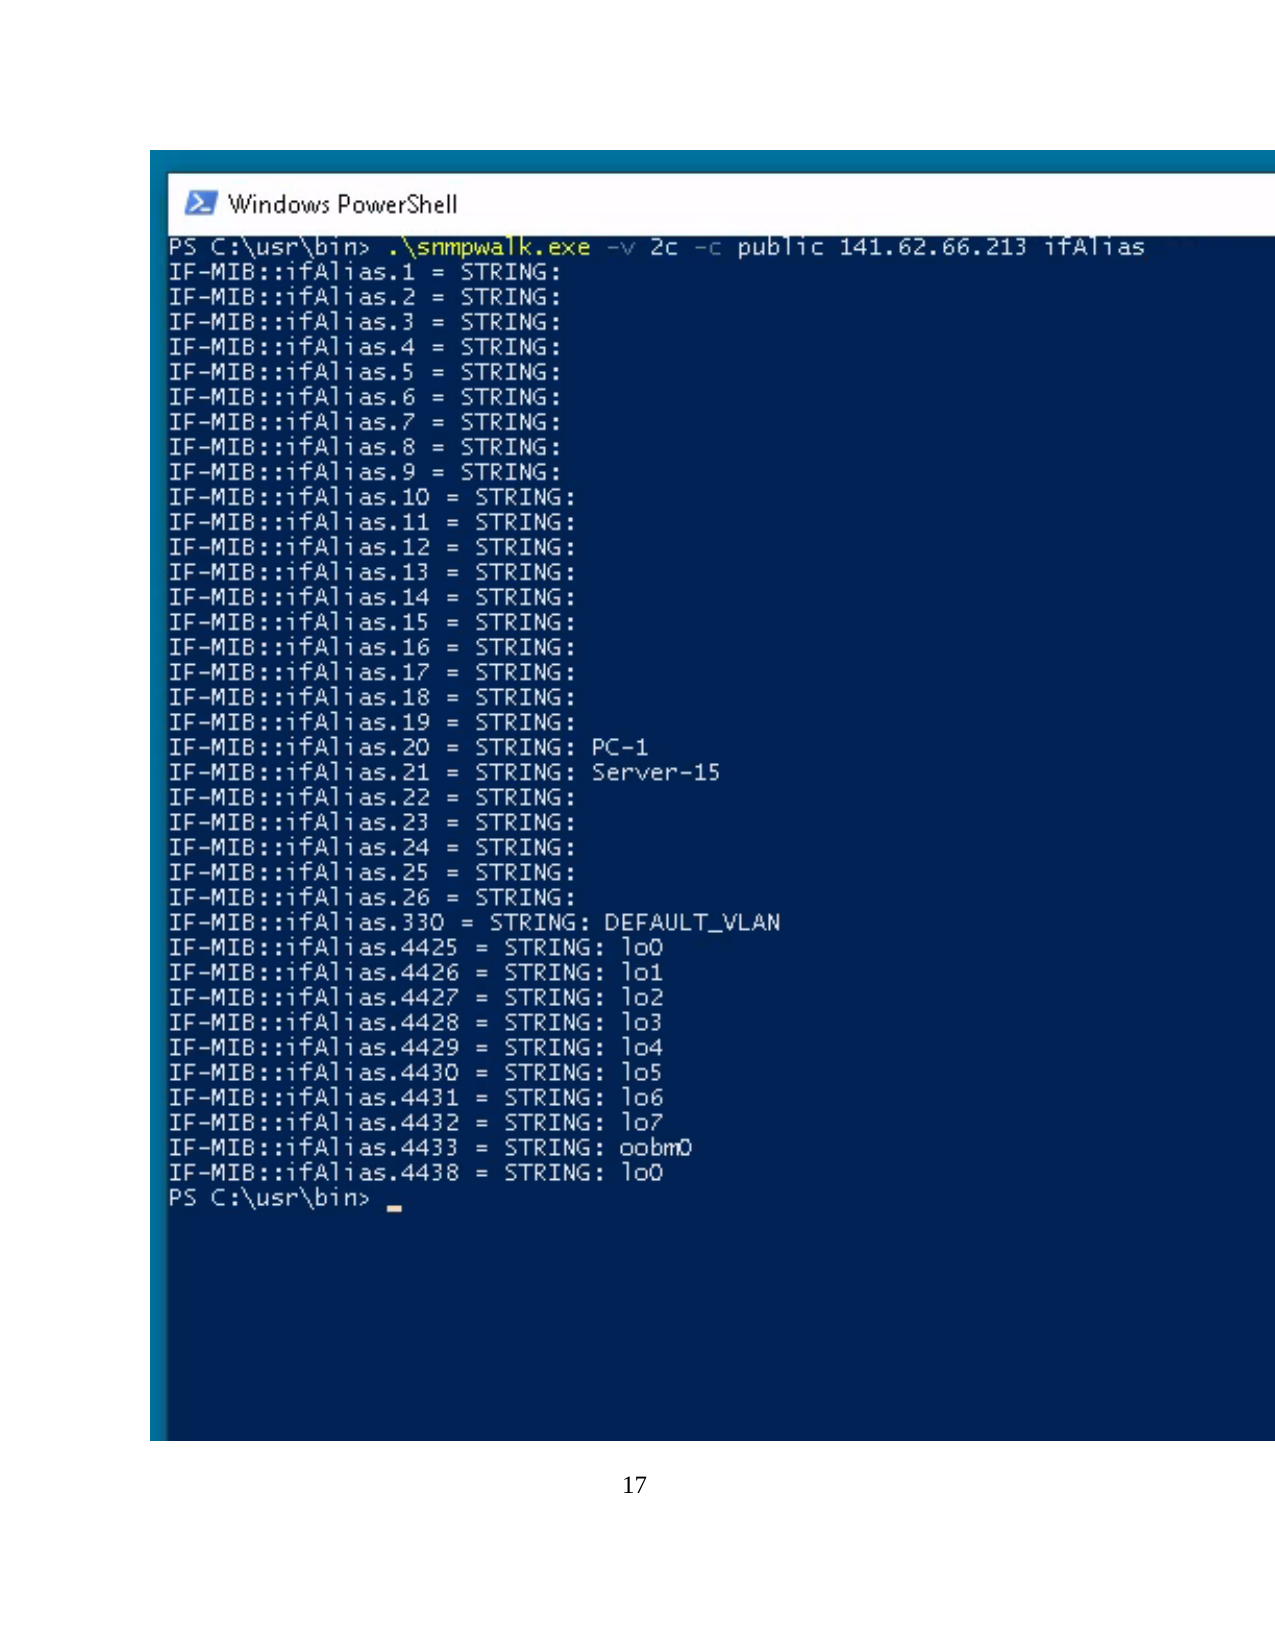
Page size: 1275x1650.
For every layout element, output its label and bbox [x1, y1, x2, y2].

picture [165, 172, 1275, 1441]
